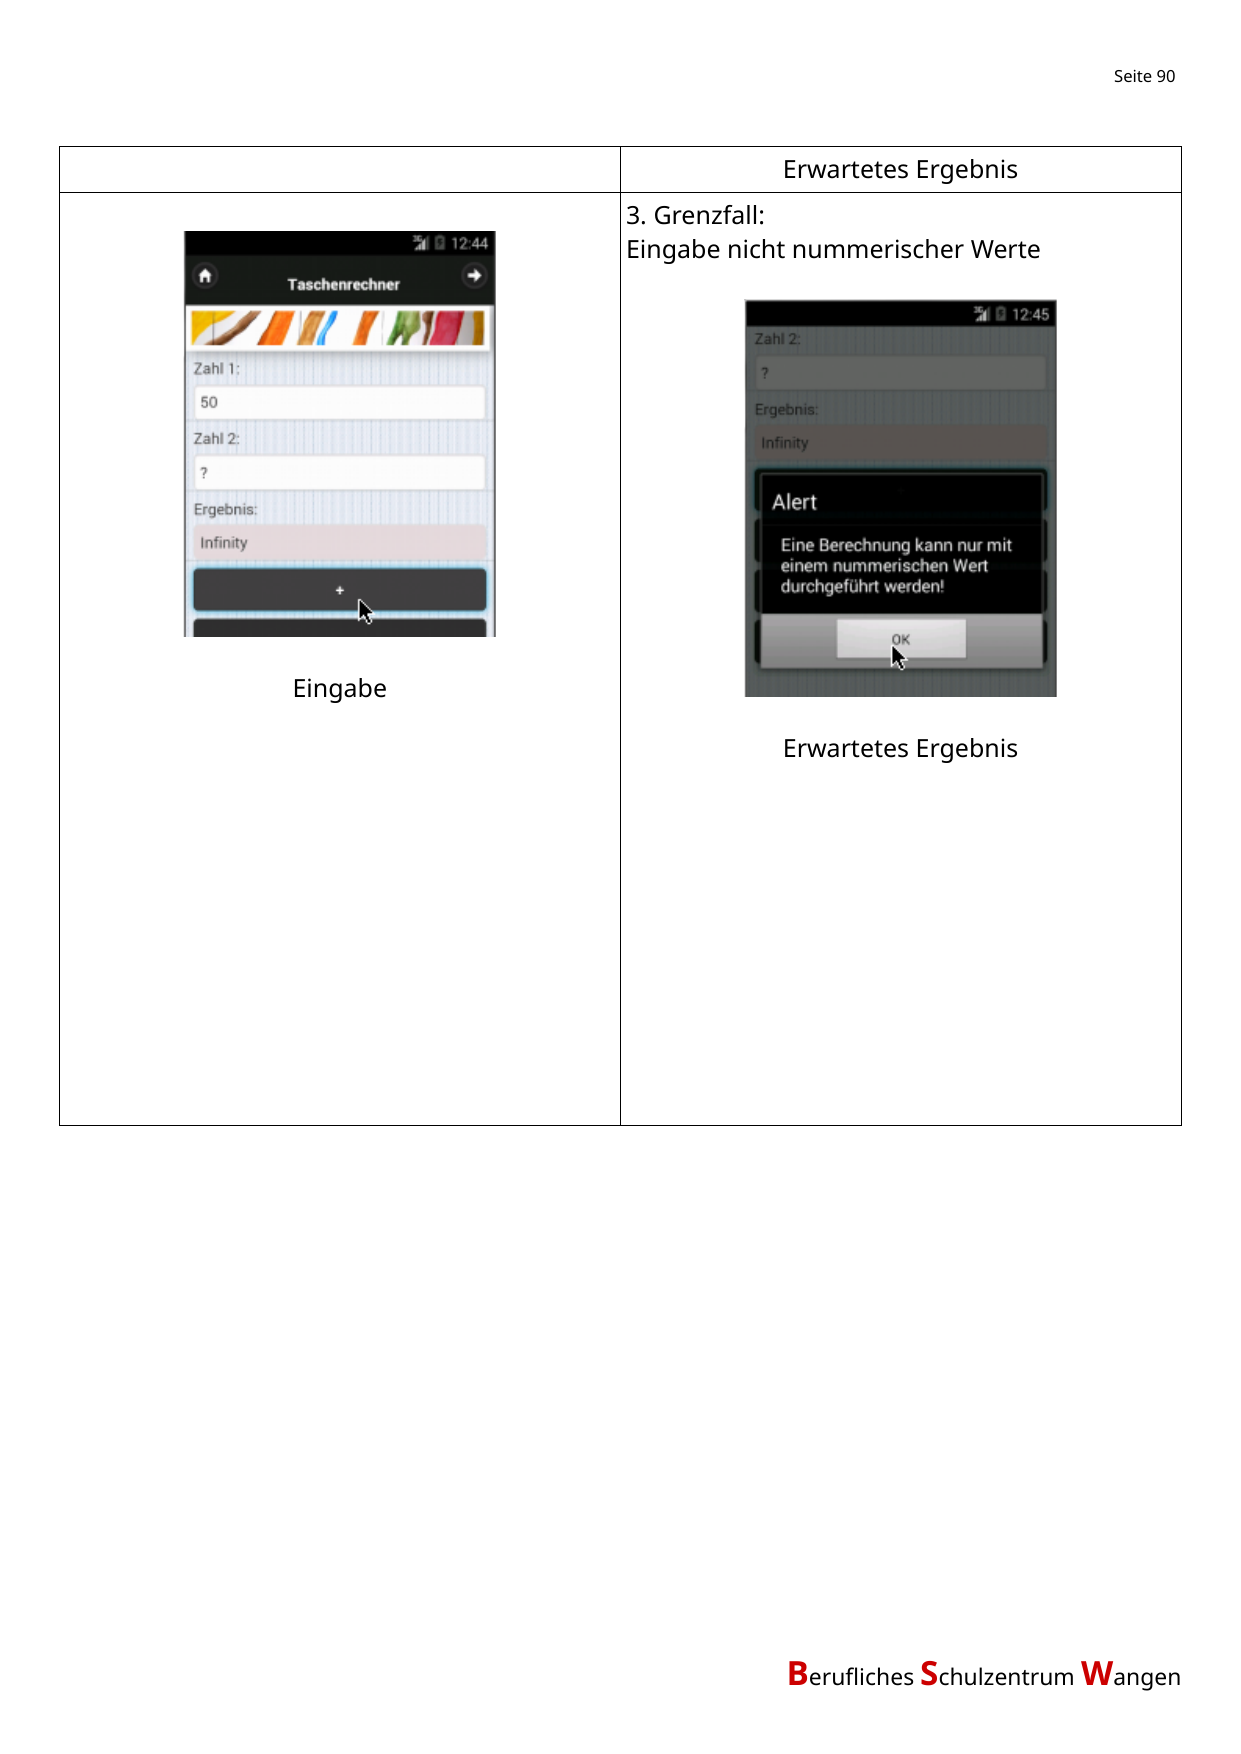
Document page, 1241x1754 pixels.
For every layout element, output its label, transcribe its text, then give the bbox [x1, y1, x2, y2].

table_cell [60, 147, 620, 192]
table_cell Erwartetes Ergebnis [621, 147, 1181, 192]
table_cell [60, 1018, 620, 1125]
picture [744, 299, 1057, 697]
table_cell Eingabe [60, 193, 620, 1017]
table_cell 3. Grenzfall: Eingabe nicht nummerischer Werte Erwartetes Ergebnis [621, 193, 1181, 1125]
picture [183, 231, 496, 637]
